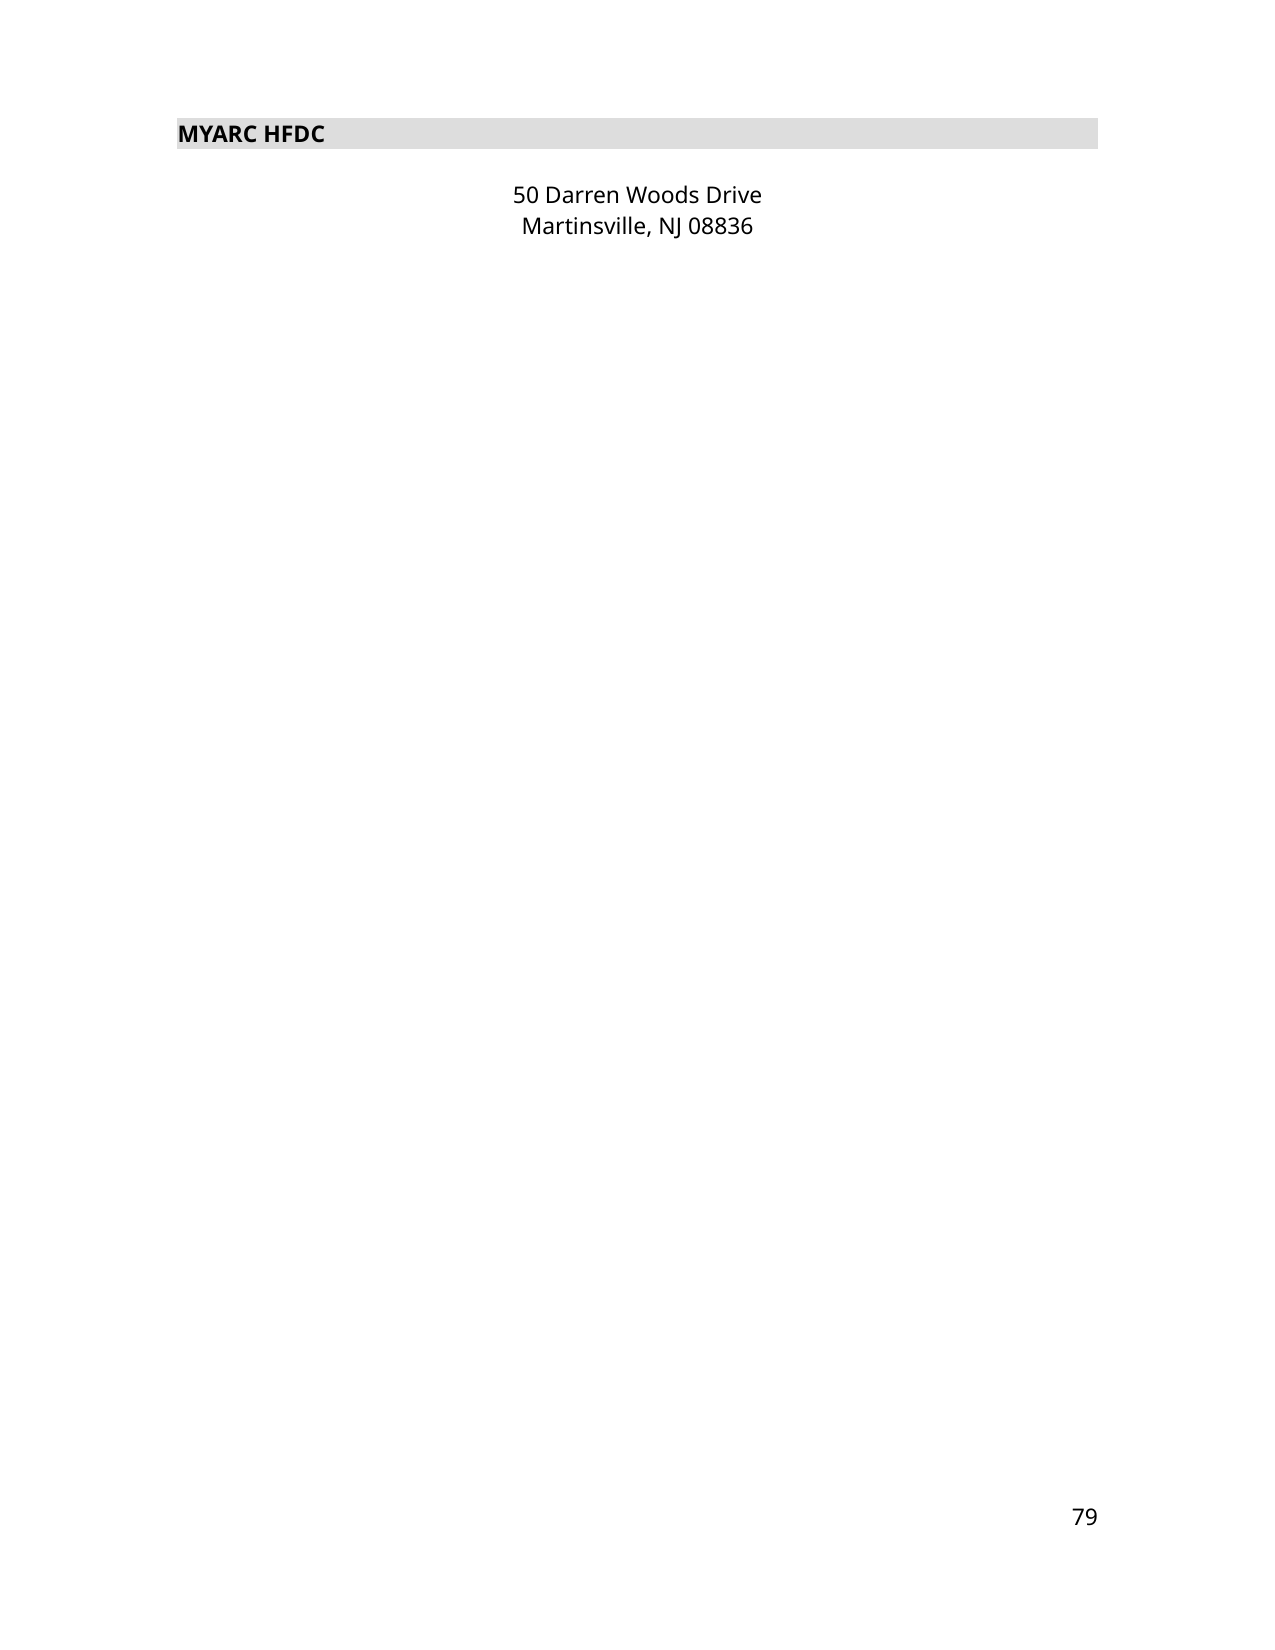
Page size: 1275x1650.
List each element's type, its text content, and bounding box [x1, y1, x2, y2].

text Martinsville, NJ 08836 [177, 210, 1098, 241]
text 50 Darren Woods Drive [177, 179, 1098, 210]
